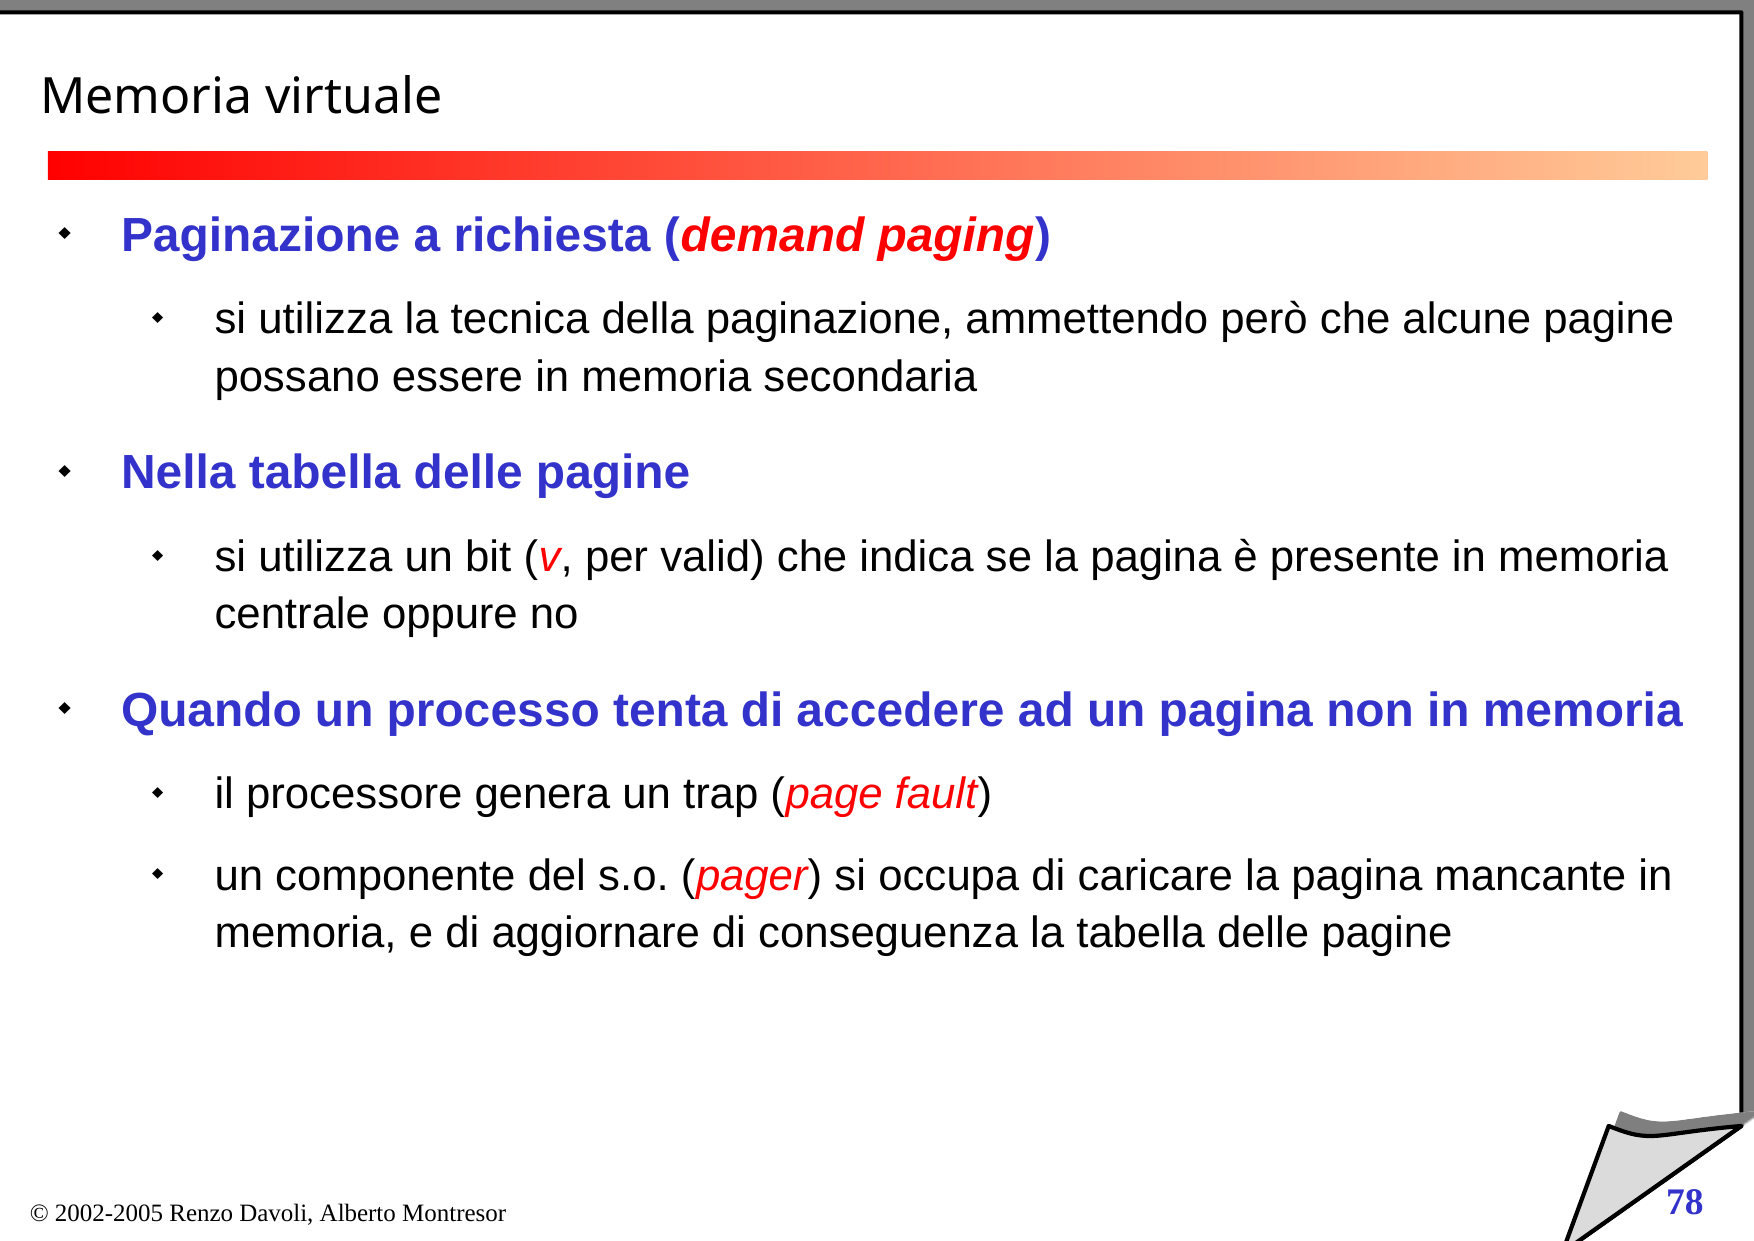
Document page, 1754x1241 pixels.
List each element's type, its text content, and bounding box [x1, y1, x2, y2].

title Memoria virtuale [40, 49, 1714, 144]
list Paginazione a richiesta (demand paging) si utilizza la tecnica della paginazione, ammettendo però che alcune pagine possano essere in memoria secondaria Nella tabella delle pagine si utilizza un bit (v, per valid) che indica se la pagina è presente in memoria centrale oppure no Quando un processo tenta di accedere ad un pagina non in memoria il processore genera un trap (page fault) un componente del s.o. (pager) si occupa di caricare la pagina mancante in memoria, e di aggiornare di conseguenza la tabella delle pagine [58, 206, 1696, 1156]
text_box MMU [750, 152, 754, 179]
